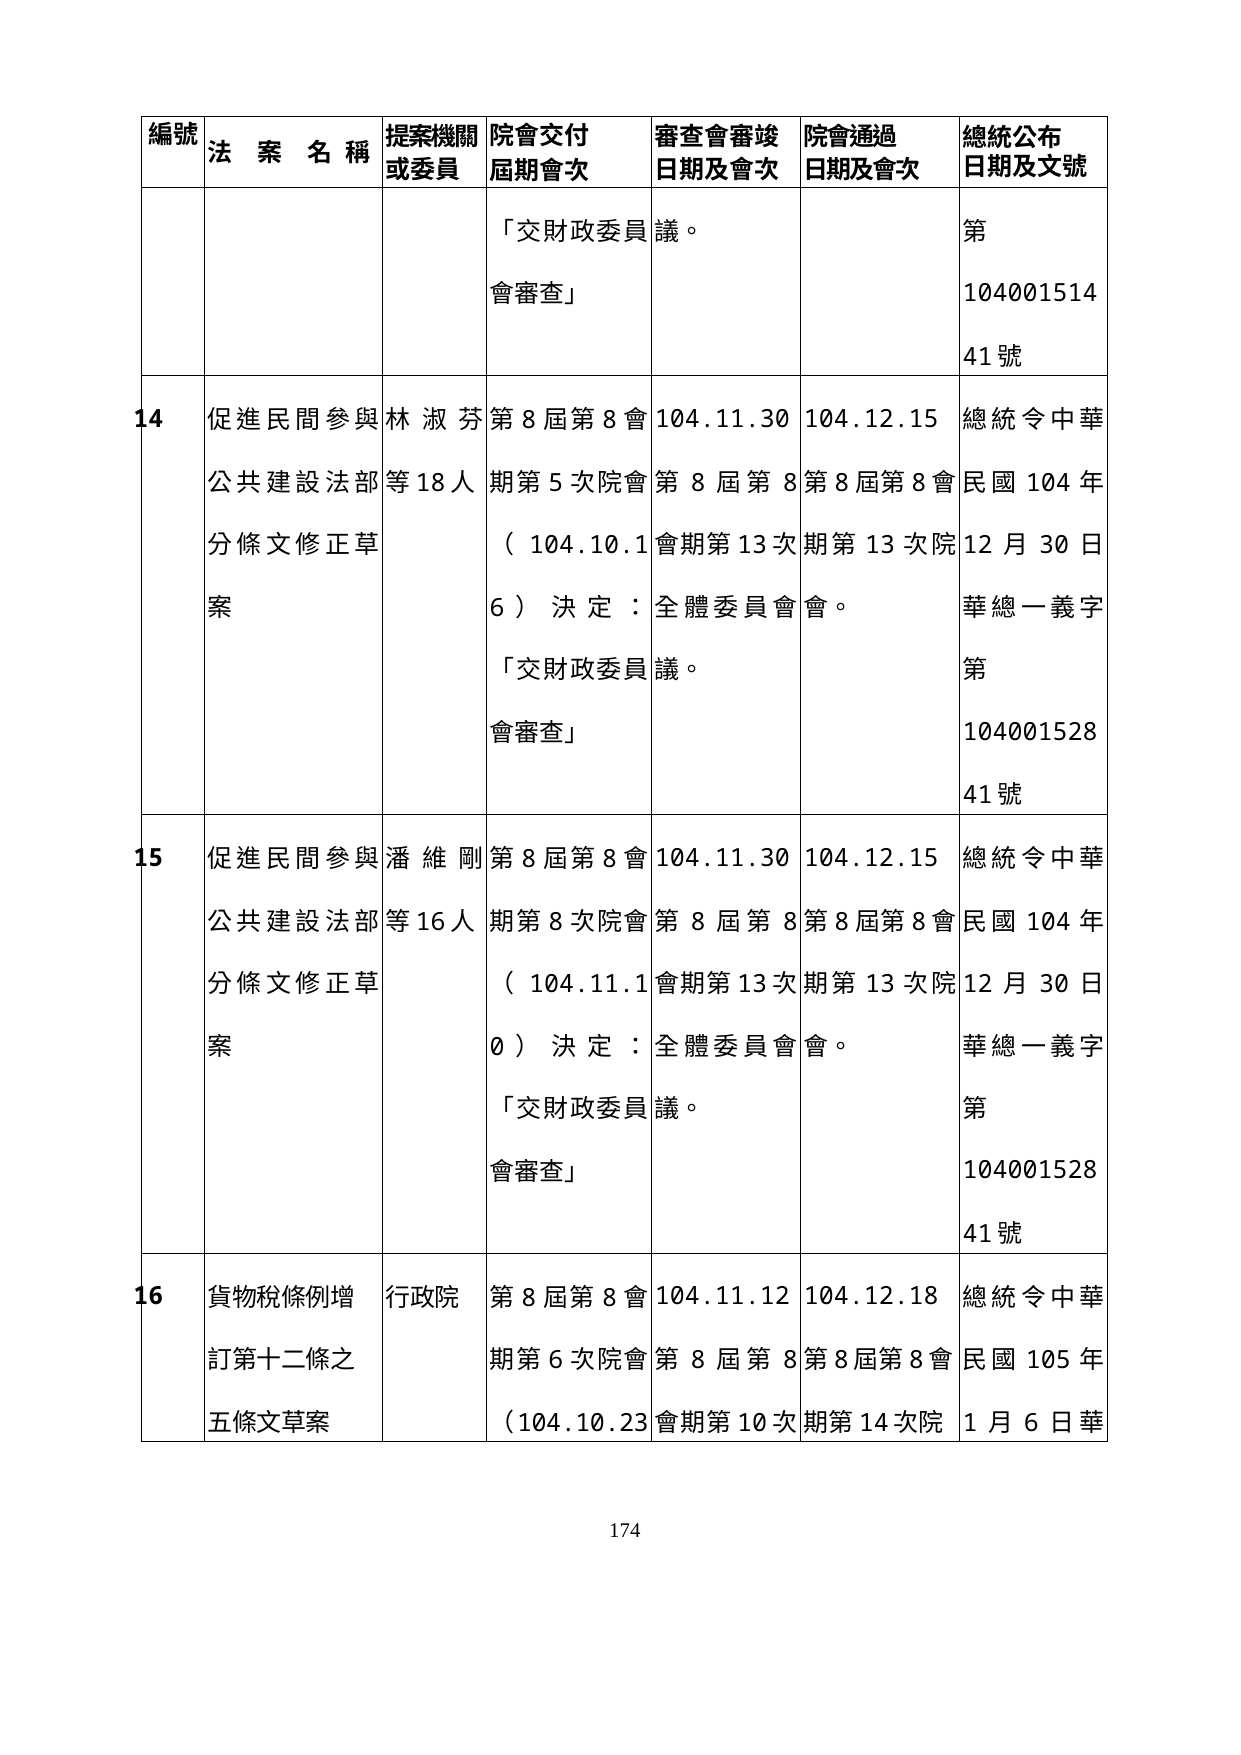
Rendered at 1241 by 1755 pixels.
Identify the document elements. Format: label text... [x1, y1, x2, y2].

table_cell [142, 188, 204, 375]
table_cell 第8屆第8會期第8次院會（104.11.10）決定：「交財政委員會審查」 [487, 815, 651, 1252]
table_cell 貨物稅條例增訂第十二條之五條文草案 [205, 1254, 382, 1441]
table_header 審查會審竣 日期及會次 [652, 117, 800, 187]
table_header 院會交付 屆期會次 [487, 117, 651, 187]
table_cell 議。 [652, 188, 800, 375]
table_header 法 案 名 稱 [205, 117, 382, 187]
table_cell [142, 1254, 204, 1441]
table_header 提案機關 或委員 [383, 117, 486, 187]
table_cell 總統令中華民國104年12月30日華總一義字第10400152841號 [960, 376, 1107, 814]
table_cell 第8屆第8會期第5次院會（104.10.16）決定：「交財政委員會審查」 [487, 376, 651, 814]
table_cell 104.12.15第8屆第8會期第13次院會。 [801, 815, 959, 1252]
table_cell 第10400151441號 [960, 188, 1107, 375]
table_cell [142, 376, 204, 814]
table_cell 104.11.12第8屆第8會期第10次 [652, 1254, 800, 1441]
table_cell [142, 815, 204, 1252]
table_cell 行政院 [383, 1254, 486, 1441]
table_cell 促進民間參與公共建設法部分條文修正草案 [205, 815, 382, 1252]
table_cell 104.11.30第8屆第8會期第13次全體委員會議。 [652, 376, 800, 814]
table_cell 104.11.30第8屆第8會期第13次全體委員會議。 [652, 815, 800, 1252]
table_cell 林淑芬等18人 [383, 376, 486, 814]
table_header 編號 [142, 117, 204, 187]
table_cell 104.12.15第8屆第8會期第13次院會。 [801, 376, 959, 814]
table_cell 潘維剛等16人 [383, 815, 486, 1252]
table_cell [383, 188, 486, 375]
table_cell 第8屆第8會期第6次院會（104.10.23 [487, 1254, 651, 1441]
table_cell [801, 188, 959, 375]
table_cell 總統令中華民國105年1月6日華 [960, 1254, 1107, 1441]
table_cell 促進民間參與公共建設法部分條文修正草案 [205, 376, 382, 814]
table_cell [205, 188, 382, 375]
table_header 院會通過 日期及會次 [801, 117, 959, 187]
table_cell 總統令中華民國104年12月30日華總一義字第10400152841號 [960, 815, 1107, 1252]
table_header 總統公布 日期及文號 [960, 117, 1107, 187]
table_cell 104.12.18第8屆第8會期第14次院 [801, 1254, 959, 1441]
table_cell 「交財政委員會審查」 [487, 188, 651, 375]
